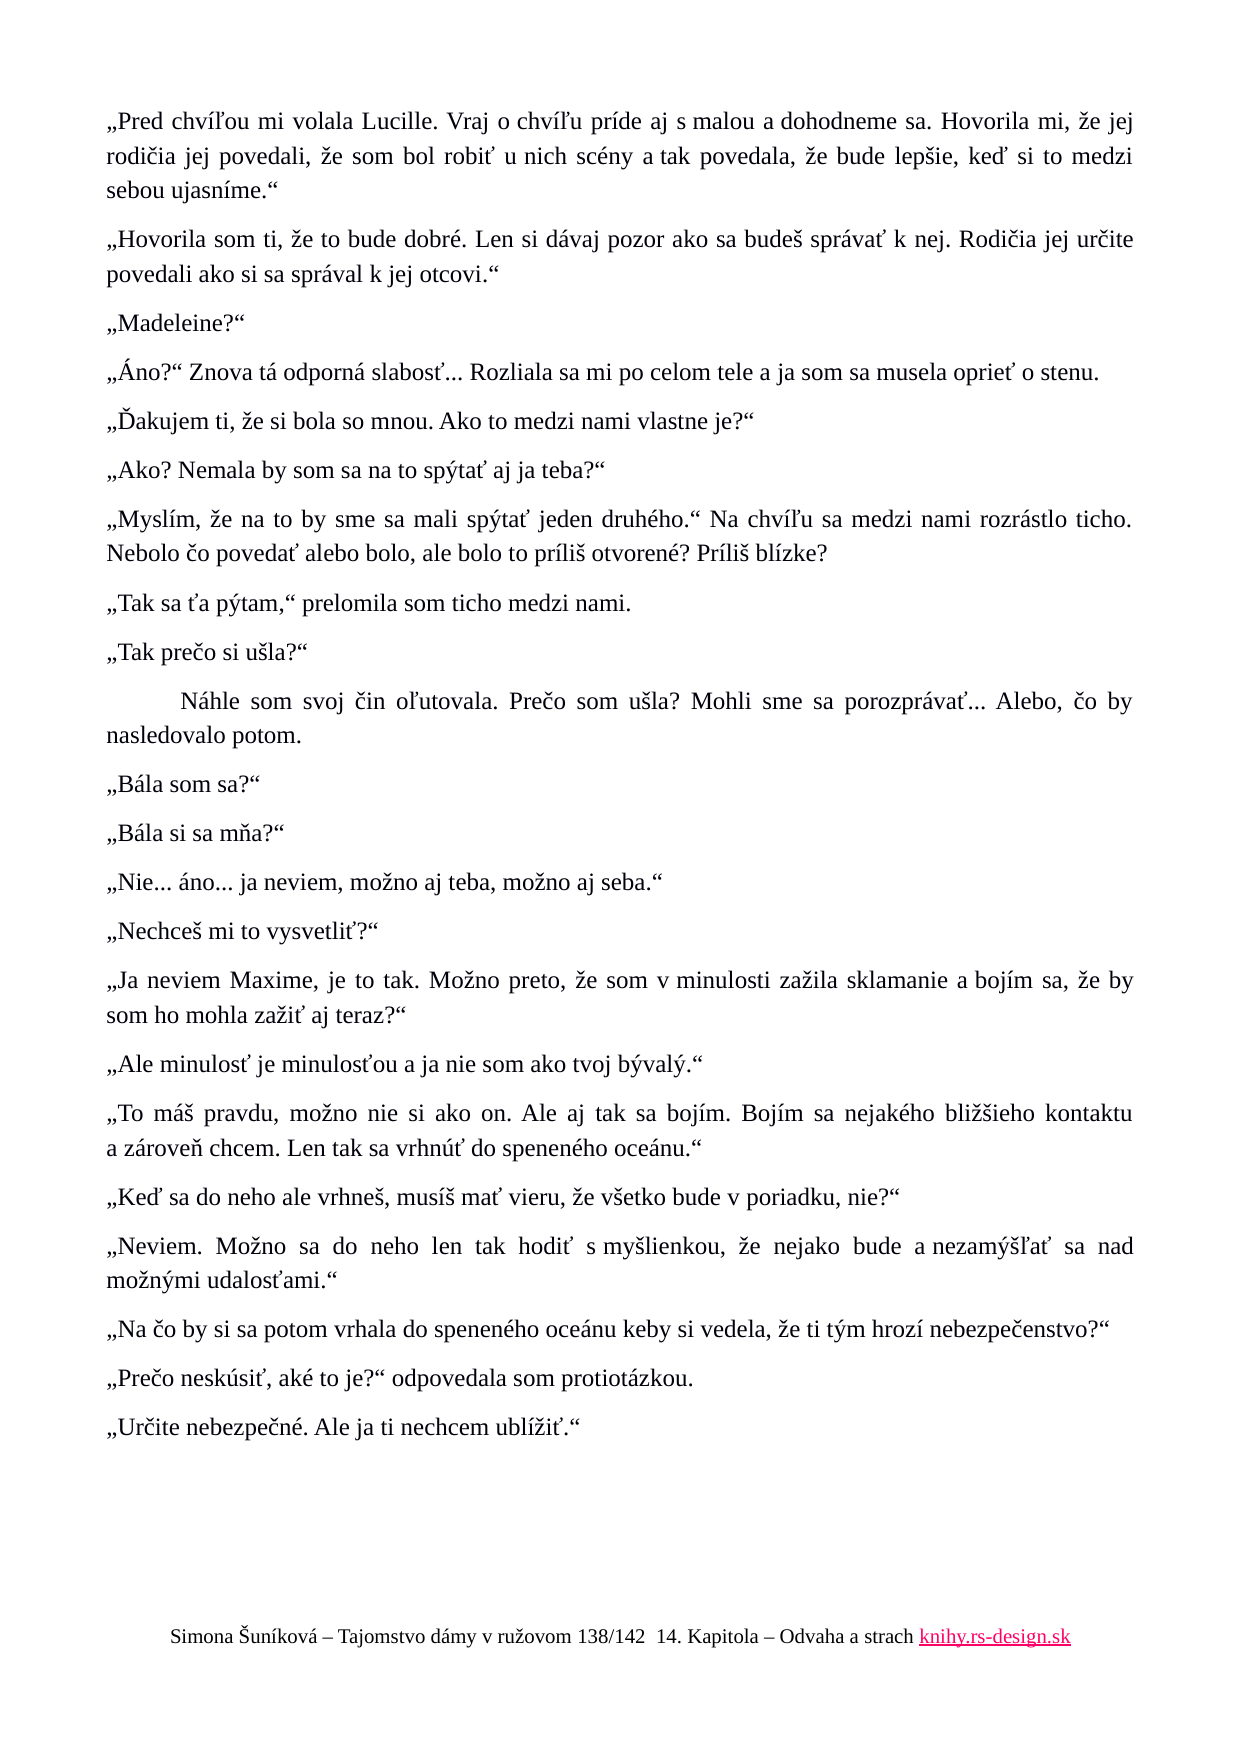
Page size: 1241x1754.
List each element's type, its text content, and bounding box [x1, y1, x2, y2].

text „Určite nebezpečné. Ale ja ti nechcem ublížiť.“ [106, 1412, 1134, 1441]
text „Ale minulosť je minulosťou a ja nie som ako tvoj bývalý.“ [106, 1049, 1134, 1078]
text „Tak sa ťa pýtam,“ prelomila som ticho medzi nami. [106, 588, 1134, 616]
text „Keď sa do neho ale vrhneš, musíš mať vieru, že všetko bude v poriadku, nie?“ [106, 1182, 1134, 1210]
text „Na čo by si sa potom vrhala do speneného oceánu keby si vedela, že ti tým hrozí nebezpečenstvo?“ [106, 1314, 1134, 1343]
text „Áno?“ Znova tá odporná slabosť... Rozliala sa mi po celom tele a ja som sa musela oprieť o stenu. [106, 357, 1134, 386]
text Náhle som svoj čin oľutovala. Prečo som ušla? Mohli sme sa porozprávať... Alebo, čo by nasledovalo potom. [106, 686, 1134, 749]
text „Pred chvíľou mi volala Lucille. Vraj o chvíľu príde aj s malou a dohodneme sa. Hovorila mi, že jej rodičia jej povedali, že som bol robiť u nich scény a tak povedala, že bude lepšie, keď si to medzi sebou ujasníme.“ [106, 106, 1134, 204]
text „Ako? Nemala by som sa na to spýtať aj ja teba?“ [106, 455, 1134, 484]
text „Hovorila som ti, že to bude dobré. Len si dávaj pozor ako sa budeš správať k nej. Rodičia jej určite povedali ako si sa správal k jej otcovi.“ [106, 224, 1134, 287]
text „Bála som sa?“ [106, 769, 1134, 798]
text „Madeleine?“ [106, 308, 1134, 337]
text „To máš pravdu, možno nie si ako on. Ale aj tak sa bojím. Bojím sa nejakého bližšieho kontaktu a zároveň chcem. Len tak sa vrhnúť do speneného oceánu.“ [106, 1098, 1134, 1161]
text „Prečo neskúsiť, aké to je?“ odpovedala som protiotázkou. [106, 1363, 1134, 1392]
text „Tak prečo si ušla?“ [106, 637, 1134, 665]
text „Neviem. Možno sa do neho len tak hodiť s myšlienkou, že nejako bude a nezamýšľať sa nad možnými udalosťami.“ [106, 1231, 1134, 1294]
text „Myslím, že na to by sme sa mali spýtať jeden druhého.“ Na chvíľu sa medzi nami rozrástlo ticho. Nebolo čo povedať alebo bolo, ale bolo to príliš otvorené? Príliš blízke? [106, 504, 1134, 567]
text „Ďakujem ti, že si bola so mnou. Ako to medzi nami vlastne je?“ [106, 406, 1134, 435]
text „Nie... áno... ja neviem, možno aj teba, možno aj seba.“ [106, 867, 1134, 896]
text „Ja neviem Maxime, je to tak. Možno preto, že som v minulosti zažila sklamanie a bojím sa, že by som ho mohla zažiť aj teraz?“ [106, 966, 1134, 1029]
text „Nechceš mi to vysvetliť?“ [106, 916, 1134, 945]
text „Bála si sa mňa?“ [106, 818, 1134, 847]
